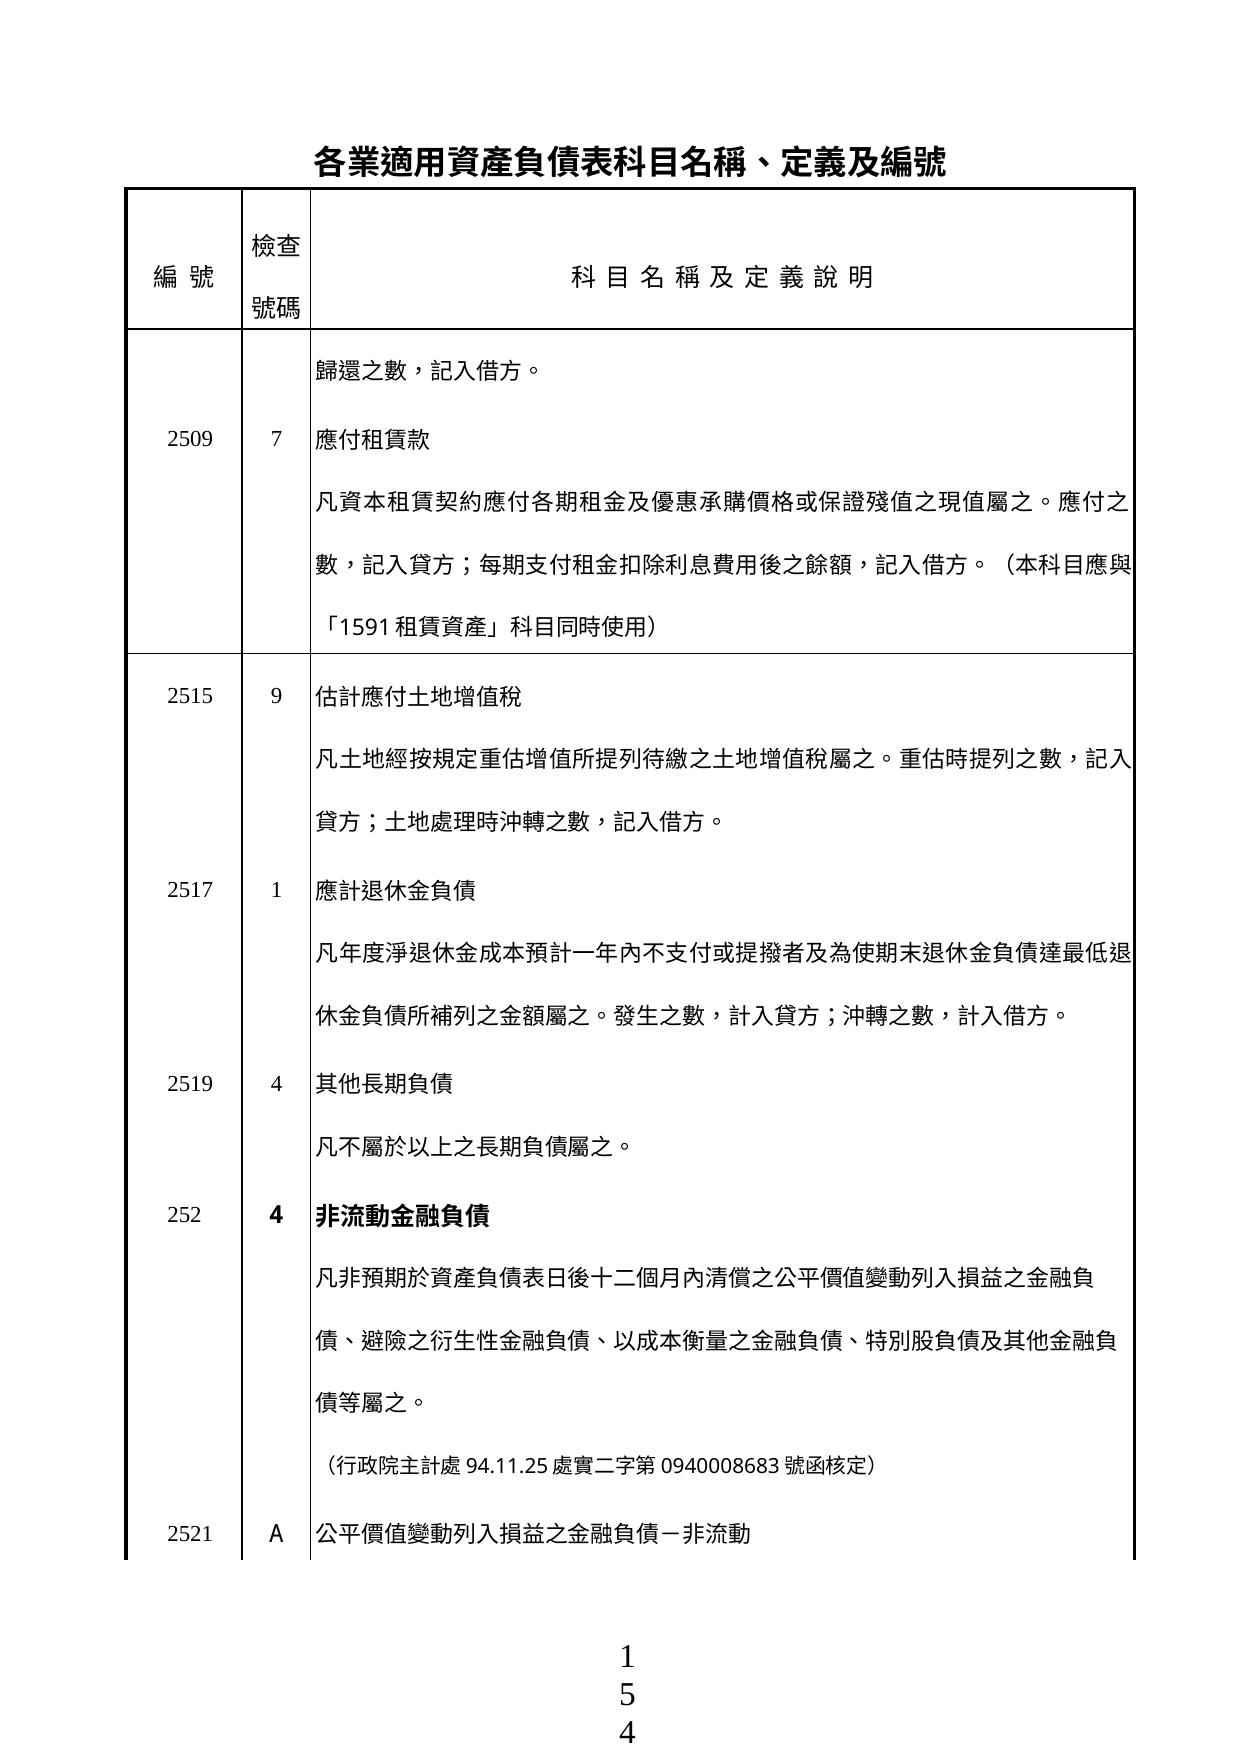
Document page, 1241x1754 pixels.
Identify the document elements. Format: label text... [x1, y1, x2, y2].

table_cell 應計退休金負債 凡年度淨退休金成本預計一年內不支付或提撥者及為使期末退休金負債達最低退休金負債所補列之金額屬之。發生之數，計入貸方；沖轉之數，計入借方。 [311, 848, 1133, 1041]
table_cell 2519 [128, 1041, 241, 1173]
table_cell [106, 653, 124, 848]
table_cell 公平價值變動列入損益之金融負債－非流動 [311, 1491, 1133, 1560]
table_cell 檢查號碼 [243, 190, 310, 328]
table_cell 4 [243, 1041, 310, 1173]
table_cell A [243, 1491, 310, 1560]
table_cell 其他長期負債 凡不屬於以上之長期負債屬之。 [311, 1041, 1133, 1173]
table_cell 2515 [128, 654, 241, 848]
table_cell 科 目 名 稱 及 定 義 說 明 [311, 190, 1133, 328]
table_cell 歸還之數，記入借方。 [311, 330, 1133, 397]
table_cell 應付租賃款 凡資本租賃契約應付各期租金及優惠承購價格或保證殘值之現值屬之。應付之數，記入貸方；每期支付租金扣除利息費用後之餘額，記入借方。（本科目應與「1591租賃資產」科目同時使用） [311, 397, 1133, 653]
table_cell 2517 [128, 848, 241, 1041]
table_cell 4 [243, 1173, 310, 1491]
table_cell [106, 1041, 124, 1173]
table_header [106, 112, 126, 187]
table_cell [106, 328, 124, 397]
table_cell [106, 1173, 124, 1491]
table_cell 2521 [128, 1491, 241, 1560]
table_cell 9 [243, 654, 310, 848]
table_cell 252 [128, 1173, 241, 1491]
table_cell 2509 [128, 397, 241, 653]
table_cell [106, 1491, 124, 1560]
table_cell 編 號 [128, 190, 241, 328]
table_cell 7 [243, 397, 310, 653]
table_cell 非流動金融負債 凡非預期於資產負債表日後十二個月內清償之公平價值變動列入損益之金融負債、避險之衍生性金融負債、以成本衡量之金融負債、特別股負債及其他金融負債等屬之。 （行政院主計處94.11.25處實二字第0940008683號函核定） [311, 1173, 1133, 1491]
table_cell [243, 330, 310, 397]
table_cell [106, 848, 124, 1041]
table_cell 估計應付土地增值稅 凡土地經按規定重估增值所提列待繳之土地增值稅屬之。重估時提列之數，記入貸方；土地處理時沖轉之數，記入借方。 [311, 654, 1133, 848]
table_cell [106, 397, 124, 653]
table_header 各業適用資產負債表科目名稱、定義及編號 [126, 112, 1134, 187]
table_cell [128, 330, 241, 397]
table_cell 1 [243, 848, 310, 1041]
table_cell [106, 187, 124, 328]
